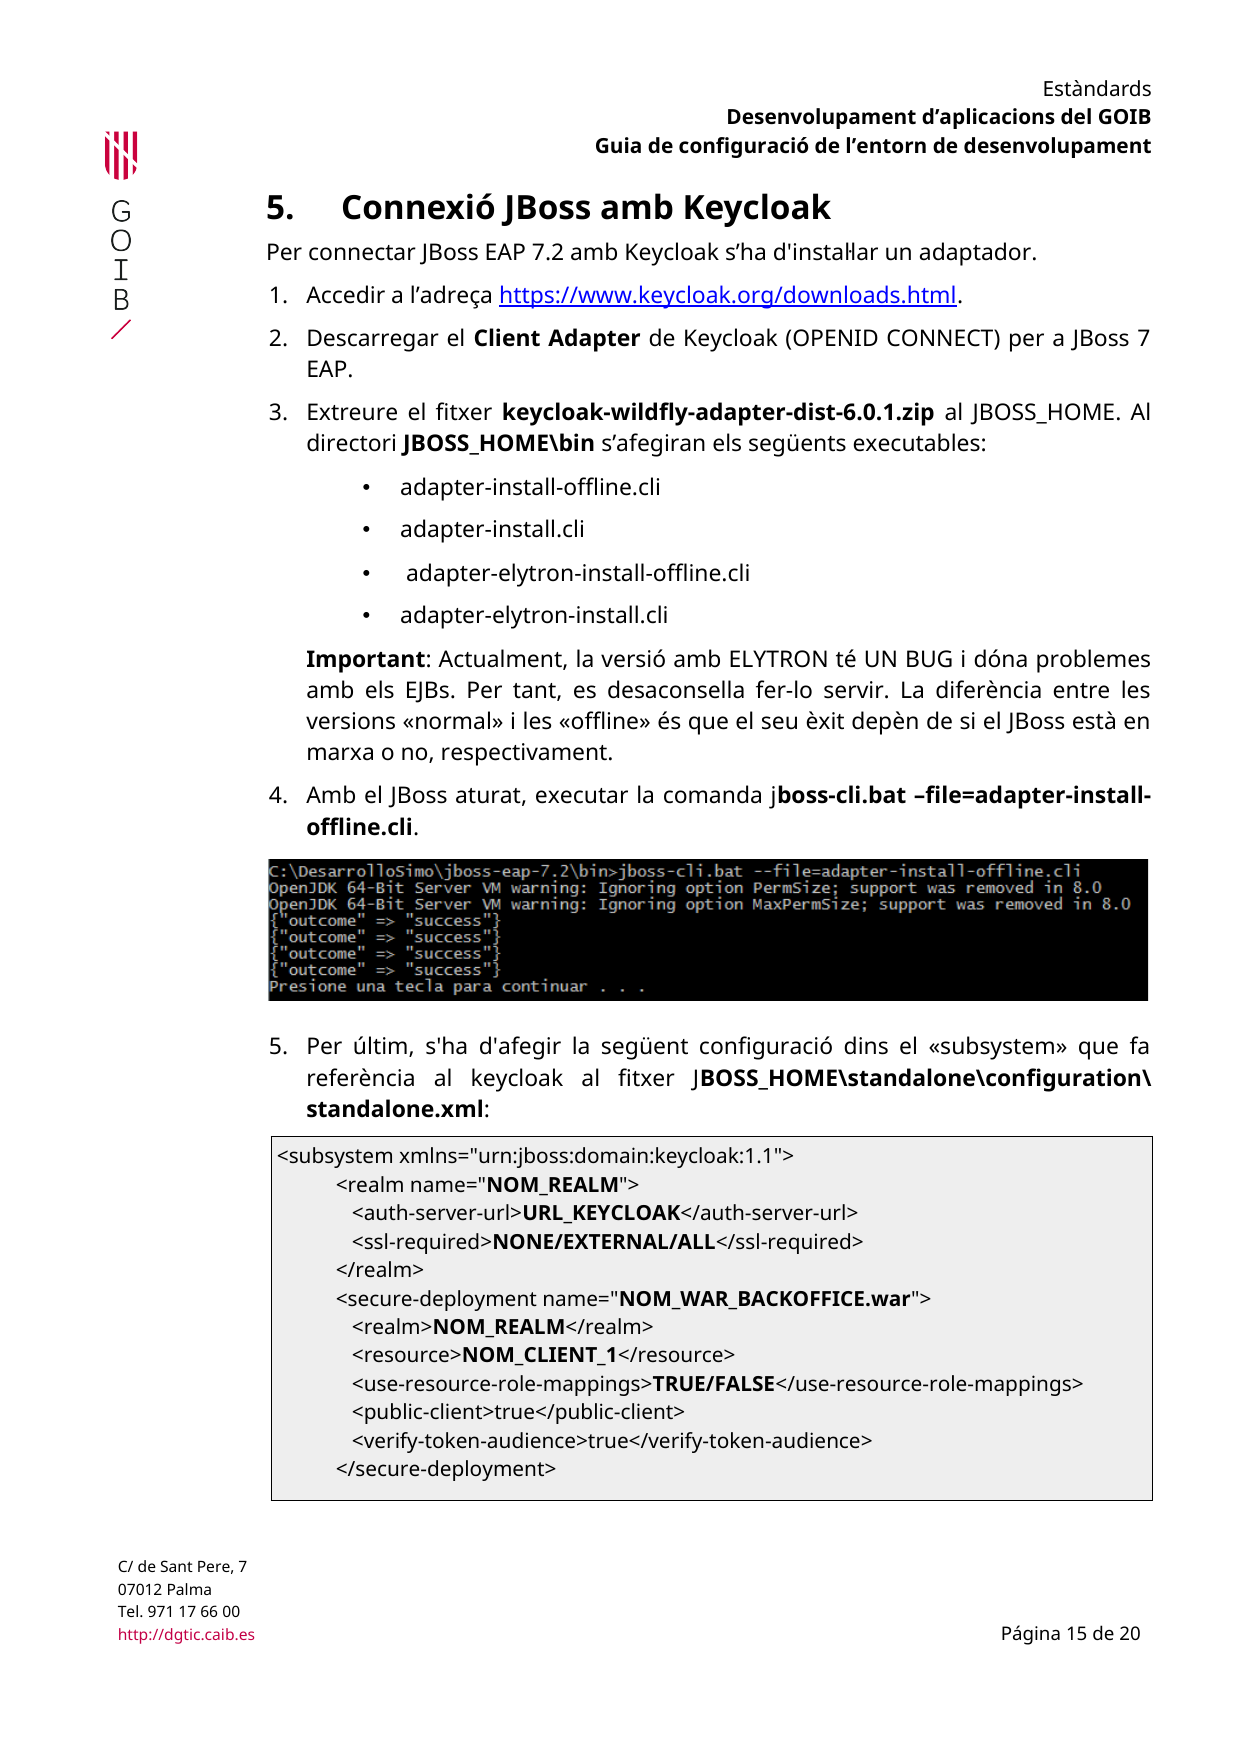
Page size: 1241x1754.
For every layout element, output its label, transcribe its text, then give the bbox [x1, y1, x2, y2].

list Amb el JBoss aturat, executar la comanda jboss-cli.bat –file=adapter-install-offline.cli. [269, 779, 1152, 842]
list adapter-install-offline.cli [362, 470, 1152, 502]
picture [76, 108, 166, 370]
list Important: Actualment, la versió amb ELYTRON té UN BUG i dóna problemes amb els EJBs. Per tant, es desaconsella fer-lo servir. La diferència entre les versions «normal» i les «offline» és que el seu èxit depèn de si el JBoss està en marxa o no, respectivament. [269, 642, 1152, 767]
list adapter-elytron-install.cli [362, 599, 1152, 631]
table_header <subsystem xmlns="urn:jboss:domain:keycloak:1.1"> <realm name="NOM_REALM"> <auth-server-url>URL_KEYCLOAK</auth-server-url> <ssl-required>NONE/EXTERNAL/ALL</ssl-required> </realm> <secure-deployment name="NOM_WAR_BACKOFFICE.war"> <realm>NOM_REALM</realm> <resource>NOM_CLIENT_1</resource> <use-resource-role-mappings>TRUE/FALSE</use-resource-role-mappings> <public-client>true</public-client> <verify-token-audience>true</verify-token-audience> </secure-deployment> [272, 1137, 1152, 1500]
picture [267, 859, 1149, 1001]
text Per connectar JBoss EAP 7.2 amb Keycloak s’ha d'instal·lar un adaptador. [266, 236, 1152, 267]
list Descarregar el Client Adapter de Keycloak (OPENID CONNECT) per a JBoss 7 EAP. [269, 322, 1152, 384]
subtitle Connexió JBoss amb Keycloak [266, 184, 1152, 229]
list adapter-install.cli [362, 513, 1152, 545]
list Extreure el fitxer keycloak-wildfly-adapter-dist-6.0.1.zip al JBOSS_HOME. Al directori JBOSS_HOME\bin s’afegiran els següents executables: [269, 396, 1152, 459]
list adapter-elytron-install-offline.cli [362, 556, 1152, 588]
list Accedir a l’adreça https://www.keycloak.org/downloads.html. [269, 279, 1152, 310]
list Per últim, s'ha d'afegir la següent configuració dins el «subsystem» que fa referència al keycloak al fitxer JBOSS_HOME\standalone\configuration\standalone.xml: [269, 1001, 1152, 1124]
